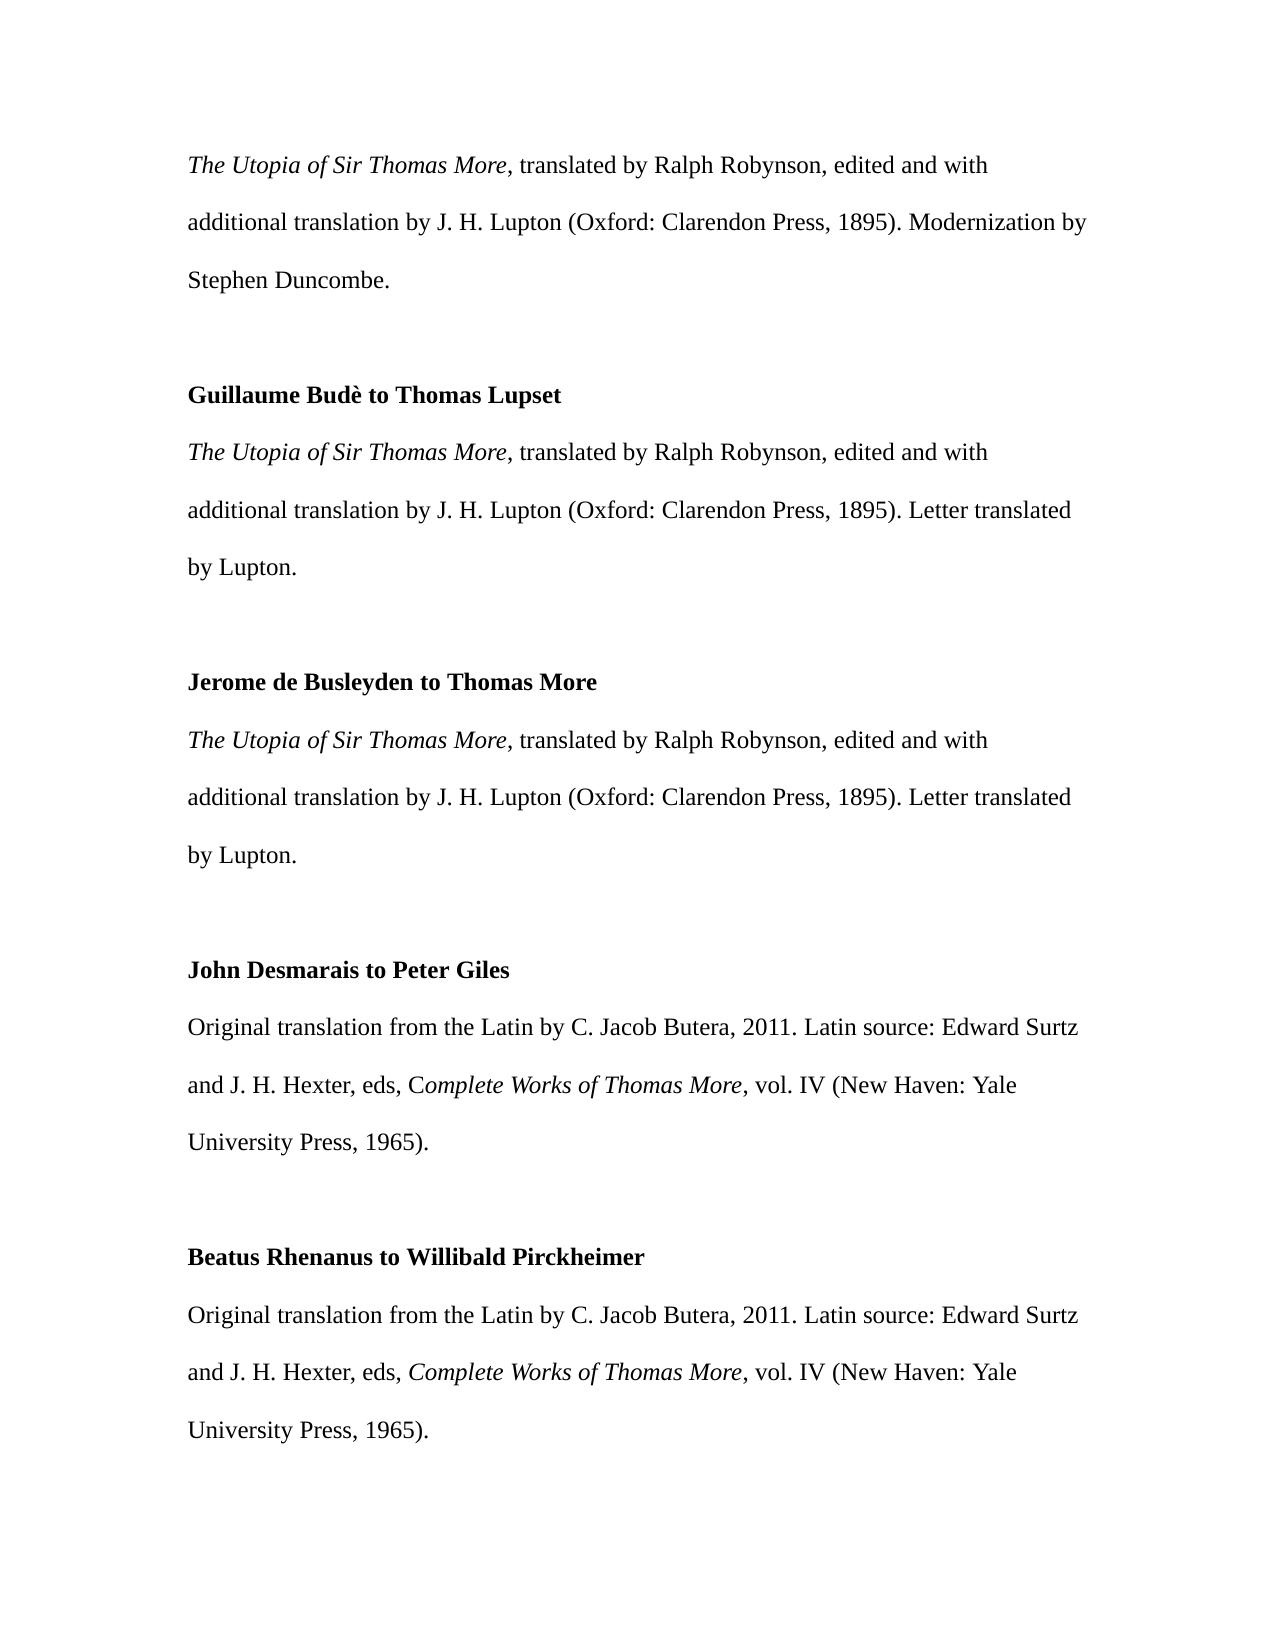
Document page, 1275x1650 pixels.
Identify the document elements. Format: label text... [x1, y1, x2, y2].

text The Utopia of Sir Thomas More, translated by Ralph Robynson, edited and with additional translation by J. H. Lupton (Oxford: Clarendon Press, 1895). Letter translated by Lupton. [187, 437, 1087, 581]
text Original translation from the Latin by C. Jacob Butera, 2011. Latin source: Edward Surtz and J. H. Hexter, eds, Complete Works of Thomas More, vol. IV (New Haven: Yale University Press, 1965). [187, 1012, 1087, 1156]
text John Desmarais to Peter Giles [187, 955, 1087, 984]
text Guillaume Budè to Thomas Lupset [187, 380, 1087, 409]
text The Utopia of Sir Thomas More, translated by Ralph Robynson, edited and with additional translation by J. H. Lupton (Oxford: Clarendon Press, 1895). Letter translated by Lupton. [187, 725, 1087, 869]
text Beatus Rhenanus to Willibald Pirckheimer [187, 1242, 1087, 1271]
text Jerome de Busleyden to Thomas More [187, 667, 1087, 696]
text Original translation from the Latin by C. Jacob Butera, 2011. Latin source: Edward Surtz and J. H. Hexter, eds, Complete Works of Thomas More, vol. IV (New Haven: Yale University Press, 1965). [187, 1300, 1087, 1444]
text The Utopia of Sir Thomas More, translated by Ralph Robynson, edited and with additional translation by J. H. Lupton (Oxford: Clarendon Press, 1895). Modernization by Stephen Duncombe. [187, 150, 1087, 294]
